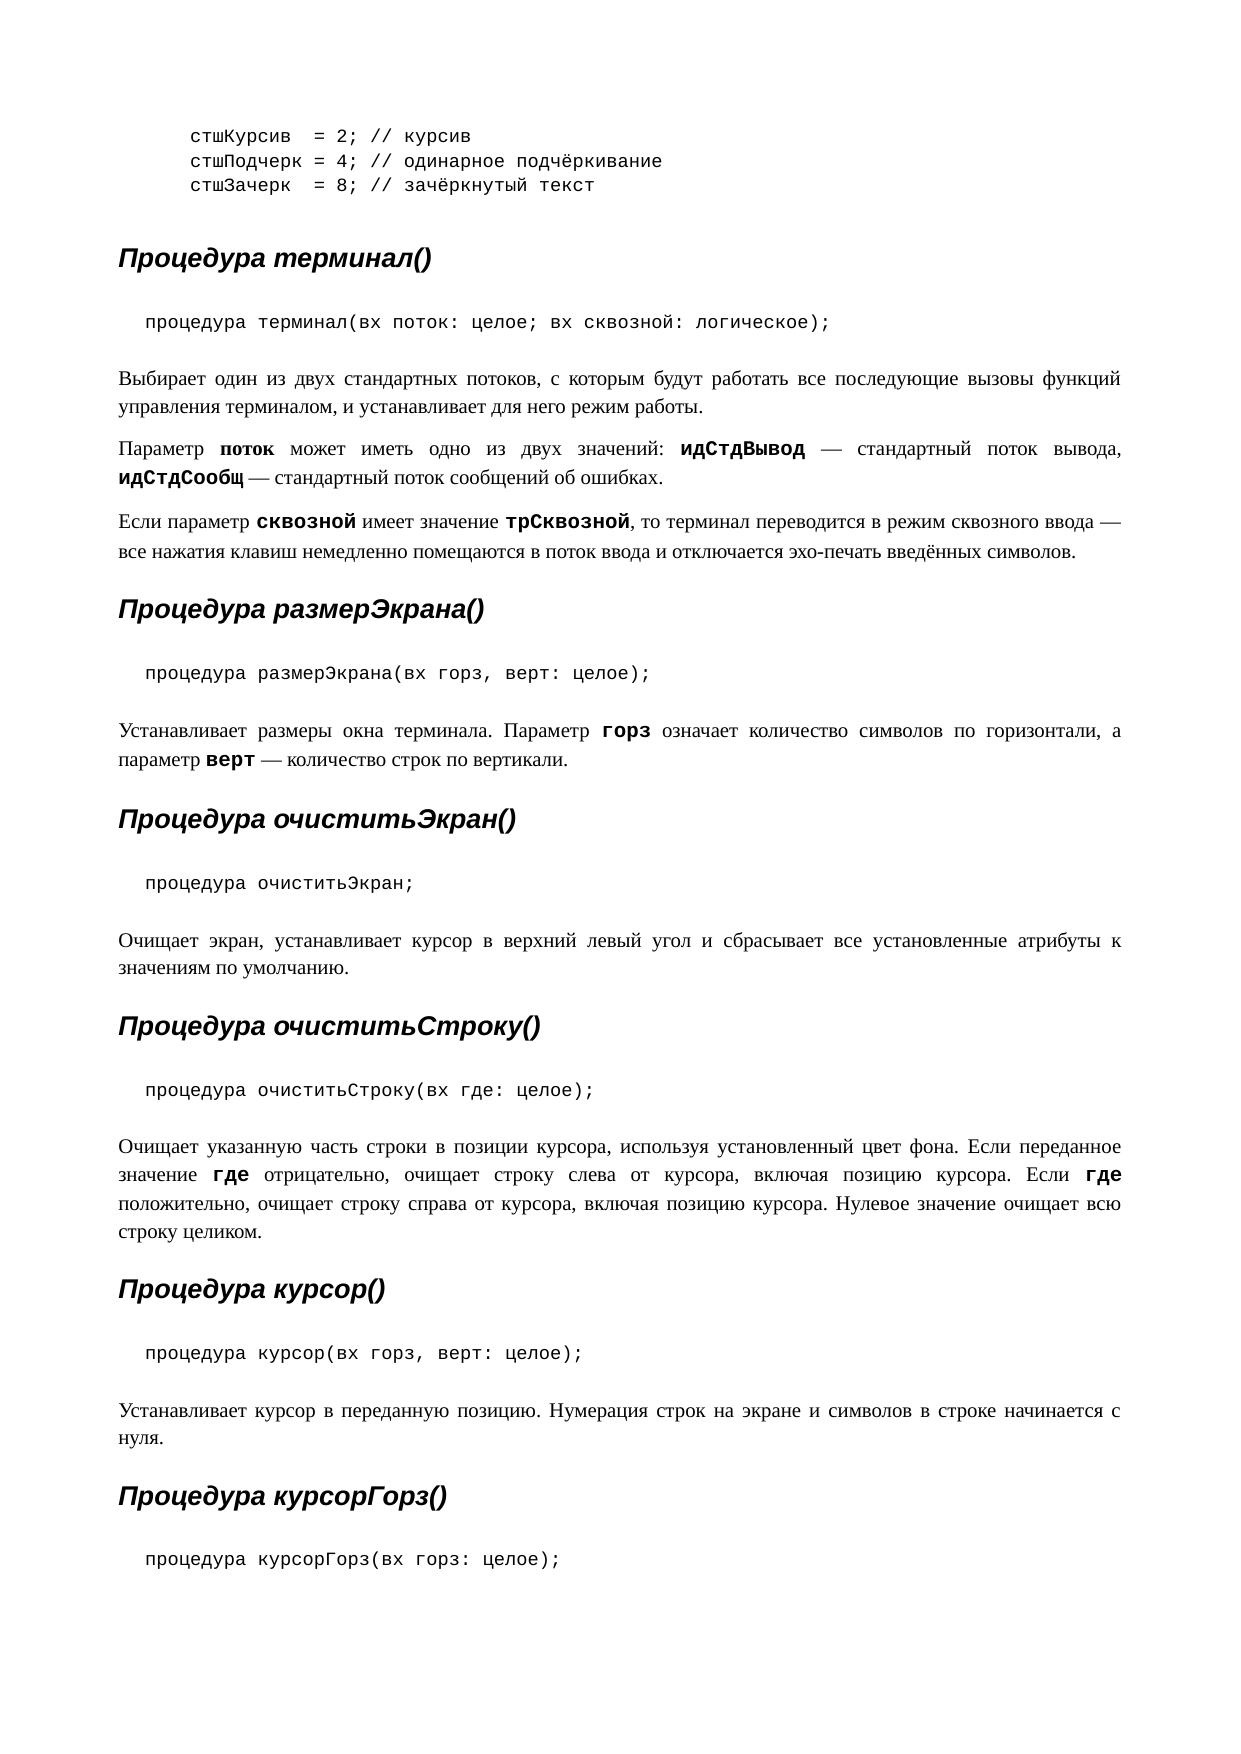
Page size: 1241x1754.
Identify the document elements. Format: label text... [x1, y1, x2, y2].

text Выбирает один из двух стандартных потоков, с которым будут работать все последующие вызовы функций управления терминалом, и устанавливает для него режим работы. [118, 366, 1122, 418]
text процедура очиститьЭкран; [136, 865, 1104, 904]
text процедура размерЭкрана(вх горз, верт: целое); [136, 655, 1104, 694]
text процедура очиститьСтроку(вх где: целое); [136, 1071, 1104, 1110]
subtitle Процедура очиститьСтроку() [118, 1010, 1122, 1041]
text Очищает указанную часть строки в позиции курсора, используя установленный цвет фона. Если переданное значение где отрицательно, очищает строку слева от курсора, включая позицию курсора. Если где положительно, очищает строку справа от курсора, включая позицию курсора. Нулевое значение очищает всю строку целиком. [118, 1134, 1122, 1243]
text Если параметр сквозной имеет значение трСквозной, то терминал переводится в режим сквозного ввода — все нажатия клавиш немедленно помещаются в поток ввода и отключается эхо-печать введённых символов. [118, 509, 1122, 563]
text Устанавливает курсор в переданную позицию. Нумерация строк на экране и символов в строке начинается с нуля. [118, 1397, 1122, 1449]
text Параметр поток может иметь одно из двух значений: идСтдВывод — стандартный поток вывода, идСтдСообщ — стандартный поток сообщений об ошибках. [118, 436, 1122, 491]
text Устанавливает размеры окна терминала. Параметр горз означает количество символов по горизонтали, а параметр верт — количество строк по вертикали. [118, 718, 1122, 773]
text процедура курсорГорз(вх горз: целое); [136, 1541, 1104, 1580]
text стшКурсив = 2; // курсив стшПодчерк = 4; // одинарное подчёркивание стшЗачерк = 8; // зачёркнутый текст [136, 118, 1104, 206]
subtitle Процедура очиститьЭкран() [118, 803, 1122, 835]
subtitle Процедура курсор() [118, 1273, 1122, 1304]
text процедура курсор(вх горз, верт: целое); [136, 1335, 1104, 1374]
subtitle Процедура курсорГорз() [118, 1480, 1122, 1511]
text процедура терминал(вх поток: целое; вх сквозной: логическое); [136, 303, 1104, 342]
subtitle Процедура размерЭкрана() [118, 593, 1122, 625]
text Очищает экран, устанавливает курсор в верхний левый угол и сбрасывает все установленные атрибуты к значениям по умолчанию. [118, 928, 1122, 979]
subtitle Процедура терминал() [118, 242, 1122, 273]
